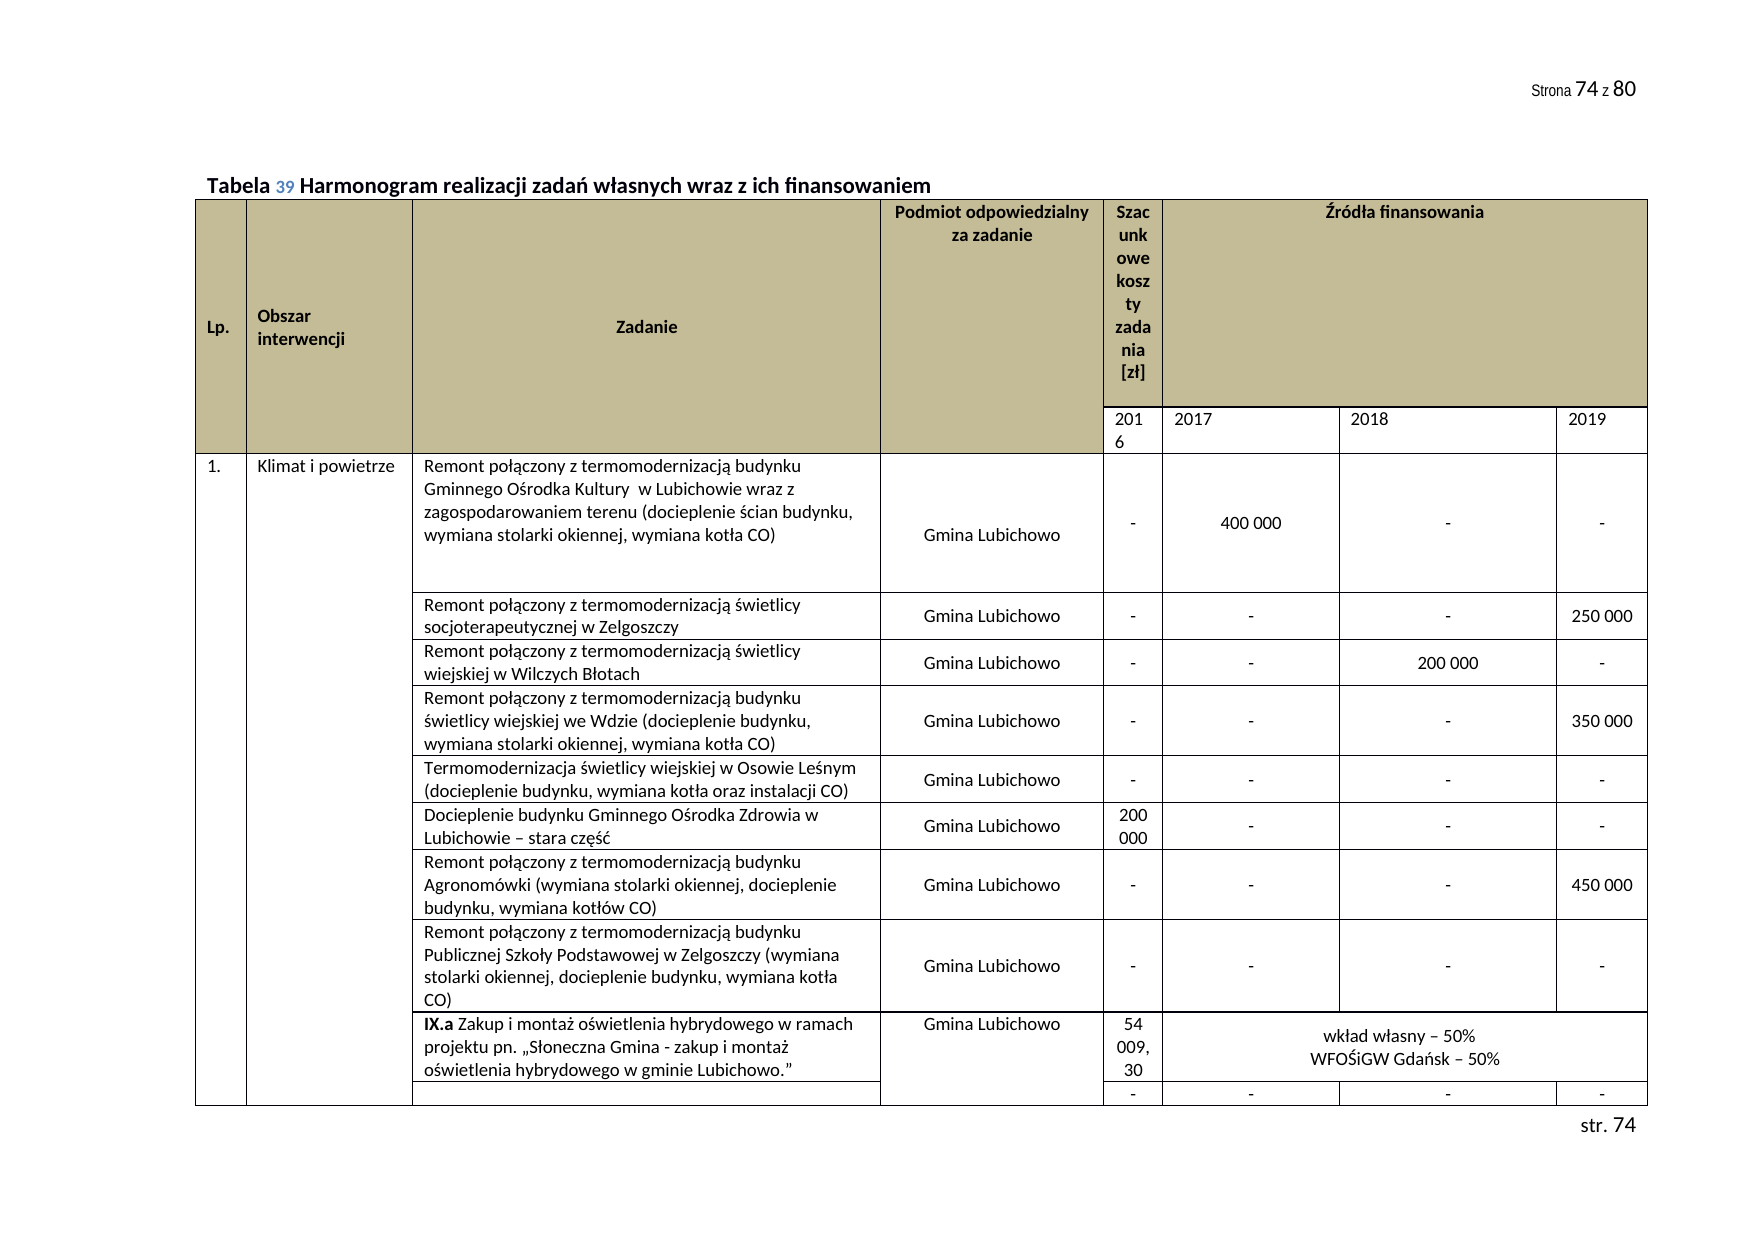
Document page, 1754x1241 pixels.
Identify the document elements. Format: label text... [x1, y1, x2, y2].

table_header Podmiot odpowiedzialny za zadanie [881, 200, 1103, 453]
table_cell - [1104, 850, 1162, 919]
table_cell - [1104, 686, 1162, 755]
table_cell - [1104, 756, 1162, 802]
table_cell - [1557, 640, 1647, 685]
table_cell 250 000 [1557, 593, 1647, 638]
table_cell wkład własny – 50% WFOŚiGW Gdańsk – 50% [1163, 1013, 1647, 1081]
table_cell - [1104, 454, 1162, 592]
table_cell - [1163, 686, 1339, 755]
table_cell - [1104, 640, 1162, 685]
table_cell Gmina Lubichowo [881, 686, 1103, 755]
table_cell - [1163, 920, 1339, 1011]
table_cell Remont połączony z termomodernizacją świetlicy socjoterapeutycznej w Zelgoszczy [413, 593, 880, 638]
table_cell 54 009,30 [1104, 1013, 1162, 1081]
table_cell 2018 [1340, 408, 1556, 453]
table_cell - [1340, 1082, 1556, 1105]
table_cell 200 000 [1340, 640, 1556, 685]
table_cell 350 000 [1557, 686, 1647, 755]
table_header Lp. [196, 200, 246, 453]
table_cell 2016 [1104, 408, 1162, 453]
table_cell Gmina Lubichowo [881, 920, 1103, 1011]
table_cell - [1163, 593, 1339, 638]
table_cell - [1104, 920, 1162, 1011]
table_cell - [1163, 640, 1339, 685]
table_cell - [1340, 803, 1556, 849]
table_cell - [1557, 454, 1647, 592]
table_cell 2019 [1557, 408, 1647, 453]
table_cell - [1104, 1082, 1162, 1105]
table_cell Gmina Lubichowo [881, 850, 1103, 919]
table_cell - [1557, 756, 1647, 802]
table_cell Klimat i powietrze [247, 454, 412, 1105]
table_cell Gmina Lubichowo [881, 756, 1103, 802]
table_cell Remont połączony z termomodernizacją budynku Publicznej Szkoły Podstawowej w Zelgoszczy (wymiana stolarki okiennej, docieplenie budynku, wymiana kotła CO) [413, 920, 880, 1011]
table_cell 400 000 [1163, 454, 1339, 592]
table_cell - [1340, 756, 1556, 802]
text Tabela 39 Harmonogram realizacji zadań własnych wraz z ich finansowaniem [207, 171, 1636, 199]
table_cell Gmina Lubichowo [881, 1013, 1103, 1105]
table_cell - [1340, 593, 1556, 638]
table_cell - [1557, 920, 1647, 1011]
table_cell - [1340, 686, 1556, 755]
table_cell - [1163, 756, 1339, 802]
table_cell Gmina Lubichowo [881, 640, 1103, 685]
table_cell - [1104, 593, 1162, 638]
table_cell - [1163, 803, 1339, 849]
table_cell Remont połączony z termomodernizacją budynku świetlicy wiejskiej we Wdzie (docieplenie budynku, wymiana stolarki okiennej, wymiana kotła CO) [413, 686, 880, 755]
table_header Szacunkowe koszty zadania [zł] [1104, 200, 1162, 406]
table_cell 450 000 [1557, 850, 1647, 919]
table_cell Remont połączony z termomodernizacją świetlicy wiejskiej w Wilczych Błotach [413, 640, 880, 685]
table_cell Gmina Lubichowo [881, 803, 1103, 849]
table_cell - [1340, 454, 1556, 592]
table_cell Termomodernizacja świetlicy wiejskiej w Osowie Leśnym (docieplenie budynku, wymiana kotła oraz instalacji CO) [413, 756, 880, 802]
table_cell Remont połączony z termomodernizacją budynku Gminnego Ośrodka Kultury w Lubichowie wraz z zagospodarowaniem terenu (docieplenie ścian budynku, wymiana stolarki okiennej, wymiana kotła CO) [413, 454, 880, 592]
table_cell IX.a Zakup i montaż oświetlenia hybrydowego w ramach projektu pn. „Słoneczna Gmina - zakup i montaż oświetlenia hybrydowego w gminie Lubichowo.” [413, 1013, 880, 1081]
table_cell - [1557, 803, 1647, 849]
table_cell Remont połączony z termomodernizacją budynku Agronomówki (wymiana stolarki okiennej, docieplenie budynku, wymiana kotłów CO) [413, 850, 880, 919]
table_cell - [1340, 920, 1556, 1011]
table_cell - [1163, 850, 1339, 919]
table_header Źródła finansowania [1163, 200, 1647, 406]
table_cell Gmina Lubichowo [881, 454, 1103, 592]
table_header Obszar interwencji [247, 200, 412, 453]
table_cell Docieplenie budynku Gminnego Ośrodka Zdrowia w Lubichowie – stara część [413, 803, 880, 849]
table_cell - [1163, 1082, 1339, 1105]
table_cell 200 000 [1104, 803, 1162, 849]
table_cell - [1557, 1082, 1647, 1105]
table_cell [413, 1082, 880, 1105]
table_cell Gmina Lubichowo [881, 593, 1103, 638]
table_header Zadanie [413, 200, 880, 453]
table_cell 1. [196, 454, 246, 1105]
table_cell - [1340, 850, 1556, 919]
table_cell 2017 [1163, 408, 1339, 453]
